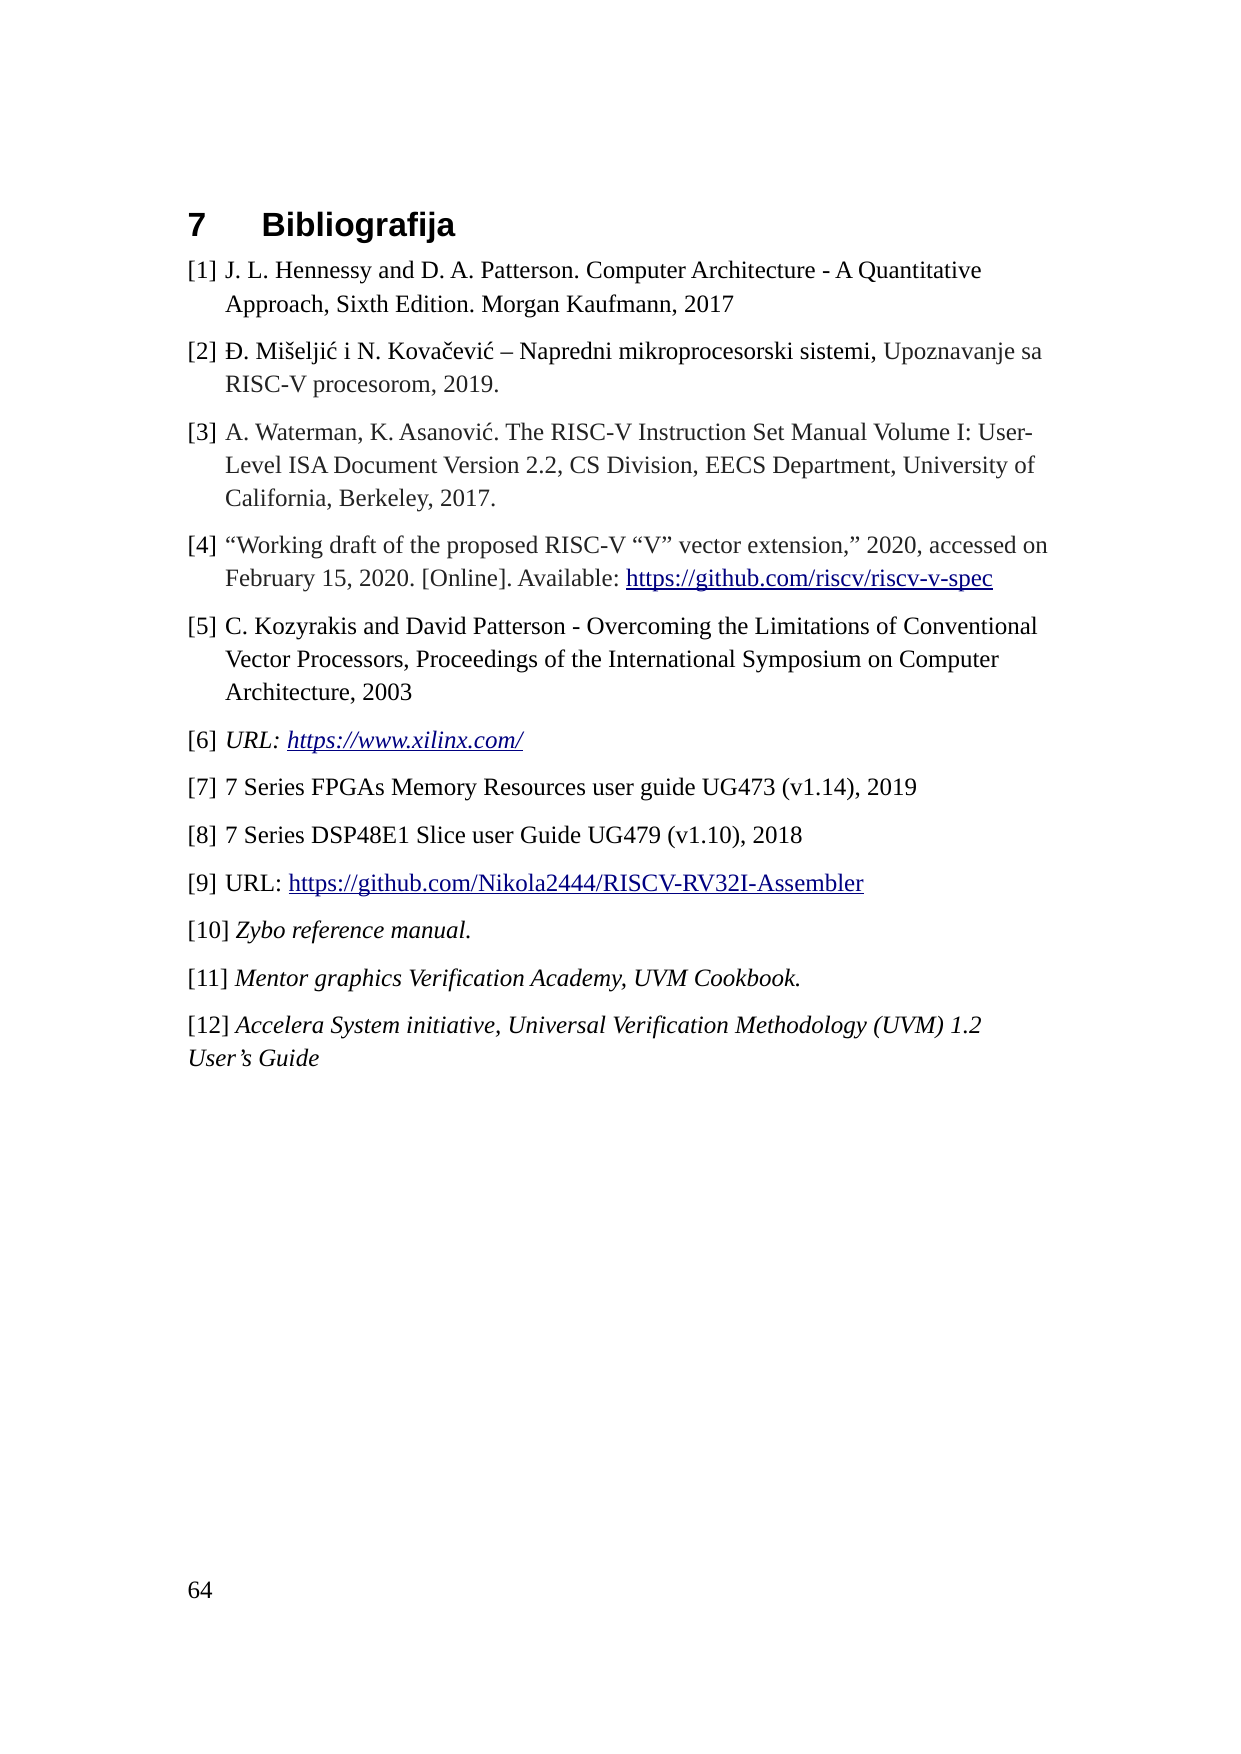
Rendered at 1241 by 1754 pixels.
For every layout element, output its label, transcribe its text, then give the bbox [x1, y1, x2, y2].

subtitle Bibliografija [187, 204, 1053, 243]
text [12] Accelera System initiative, Universal Verification Methodology (UVM) 1.2 User’s Guide [187, 1010, 1053, 1072]
list 7 Series FPGAs Memory Resources user guide UG473 (v1.14), 2019 [187, 772, 1053, 801]
list Đ. Mišeljić i N. Kovačević – Napredni mikroprocesorski sistemi, Upoznavanje sa RISC-V procesorom, 2019. [187, 336, 1053, 398]
list 7 Series DSP48E1 Slice user Guide UG479 (v1.10), 2018 [187, 820, 1053, 849]
list URL: https://www.xilinx.com/ [187, 725, 1053, 753]
list J. L. Hennessy and D. A. Patterson. Computer Architecture - A Quantitative Approach, Sixth Edition. Morgan Kaufmann, 2017 [187, 256, 1053, 317]
list C. Kozyrakis and David Patterson - Overcoming the Limitations of Conventional Vector Processors, Proceedings of the International Symposium on Computer Architecture, 2003 [187, 611, 1053, 706]
list URL: https://github.com/Nikola2444/RISCV-RV32I-Assembler [187, 868, 1053, 896]
text [11] Mentor graphics Verification Academy, UVM Cookbook. [187, 963, 1053, 992]
list “Working draft of the proposed RISC-V “V” vector extension,” 2020, accessed on February 15, 2020. [Online]. Available: https://github.com/riscv/riscv-v-spec [187, 531, 1053, 592]
text [10] Zybo reference manual. [187, 915, 1053, 944]
list A. Waterman, K. Asanović. The RISC-V Instruction Set Manual Volume I: User-Level ISA Document Version 2.2, CS Division, EECS Department, University of California, Berkeley, 2017. [187, 417, 1053, 512]
